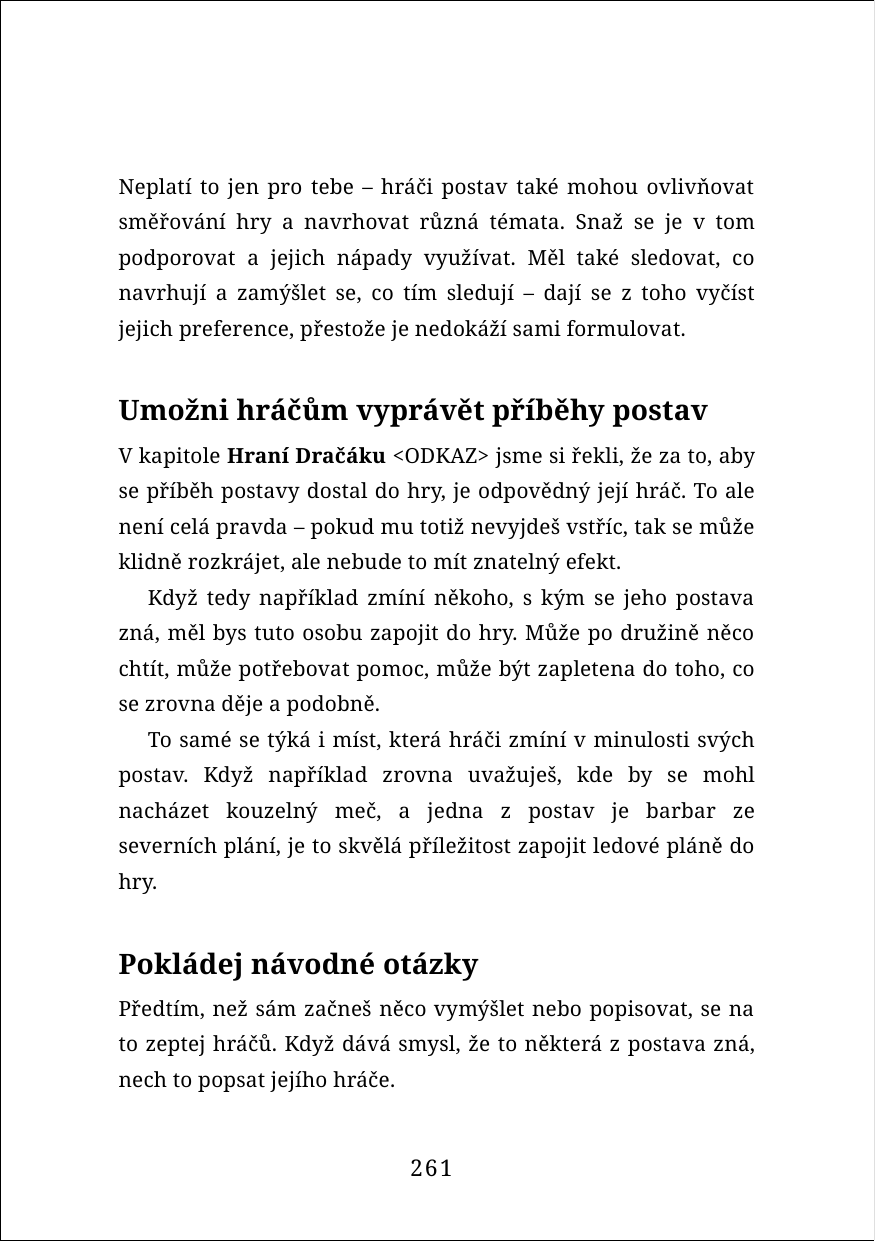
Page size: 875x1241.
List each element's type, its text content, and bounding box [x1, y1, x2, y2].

text V kapitole Hraní Dračáku <ODKAZ> jsme si řekli, že za to, aby se příběh postavy dostal do hry, je odpovědný její hráč. To ale není celá pravda – pokud mu totiž nevyjdeš vstříc, tak se může klidně rozkrájet, ale nebude to mít znatelný efekt. Když tedy například zmíní někoho, s kým se jeho postava zná, měl bys tuto osobu zapojit do hry. Může po družině něco chtít, může potřebovat pomoc, může být zapletena do toho, co se zrovna děje a podobně. To samé se týká i míst, která hráči zmíní v minulosti svých postav. Když například zrovna uvažuješ, kde by se mohl nacházet kouzelný meč, a jedna z postav je barbar ze severních plání, je to skvělá příležitost zapojit ledové pláně do hry. [118, 441, 756, 896]
subtitle Umožni hráčům vyprávět příběhy postav [118, 391, 756, 429]
subtitle Pokládej návodné otázky [118, 944, 756, 982]
text Neplatí to jen pro tebe – hráči postav také mohou ovlivňovat směřování hry a navrhovat různá témata. Snaž se je v tom podporovat a jejich nápady využívat. Měl také sledovat, co navrhují a zamýšlet se, co tím sledují – dají se z toho vyčíst jejich preference, přestože je nedokáží sami formulovat. [118, 172, 756, 342]
text Předtím, než sám začneš něco vymýšlet nebo popisovat, se na to zeptej hráčů. Když dává smysl, že to některá z postava zná, nech to popsat jejího hráče. [118, 994, 756, 1093]
